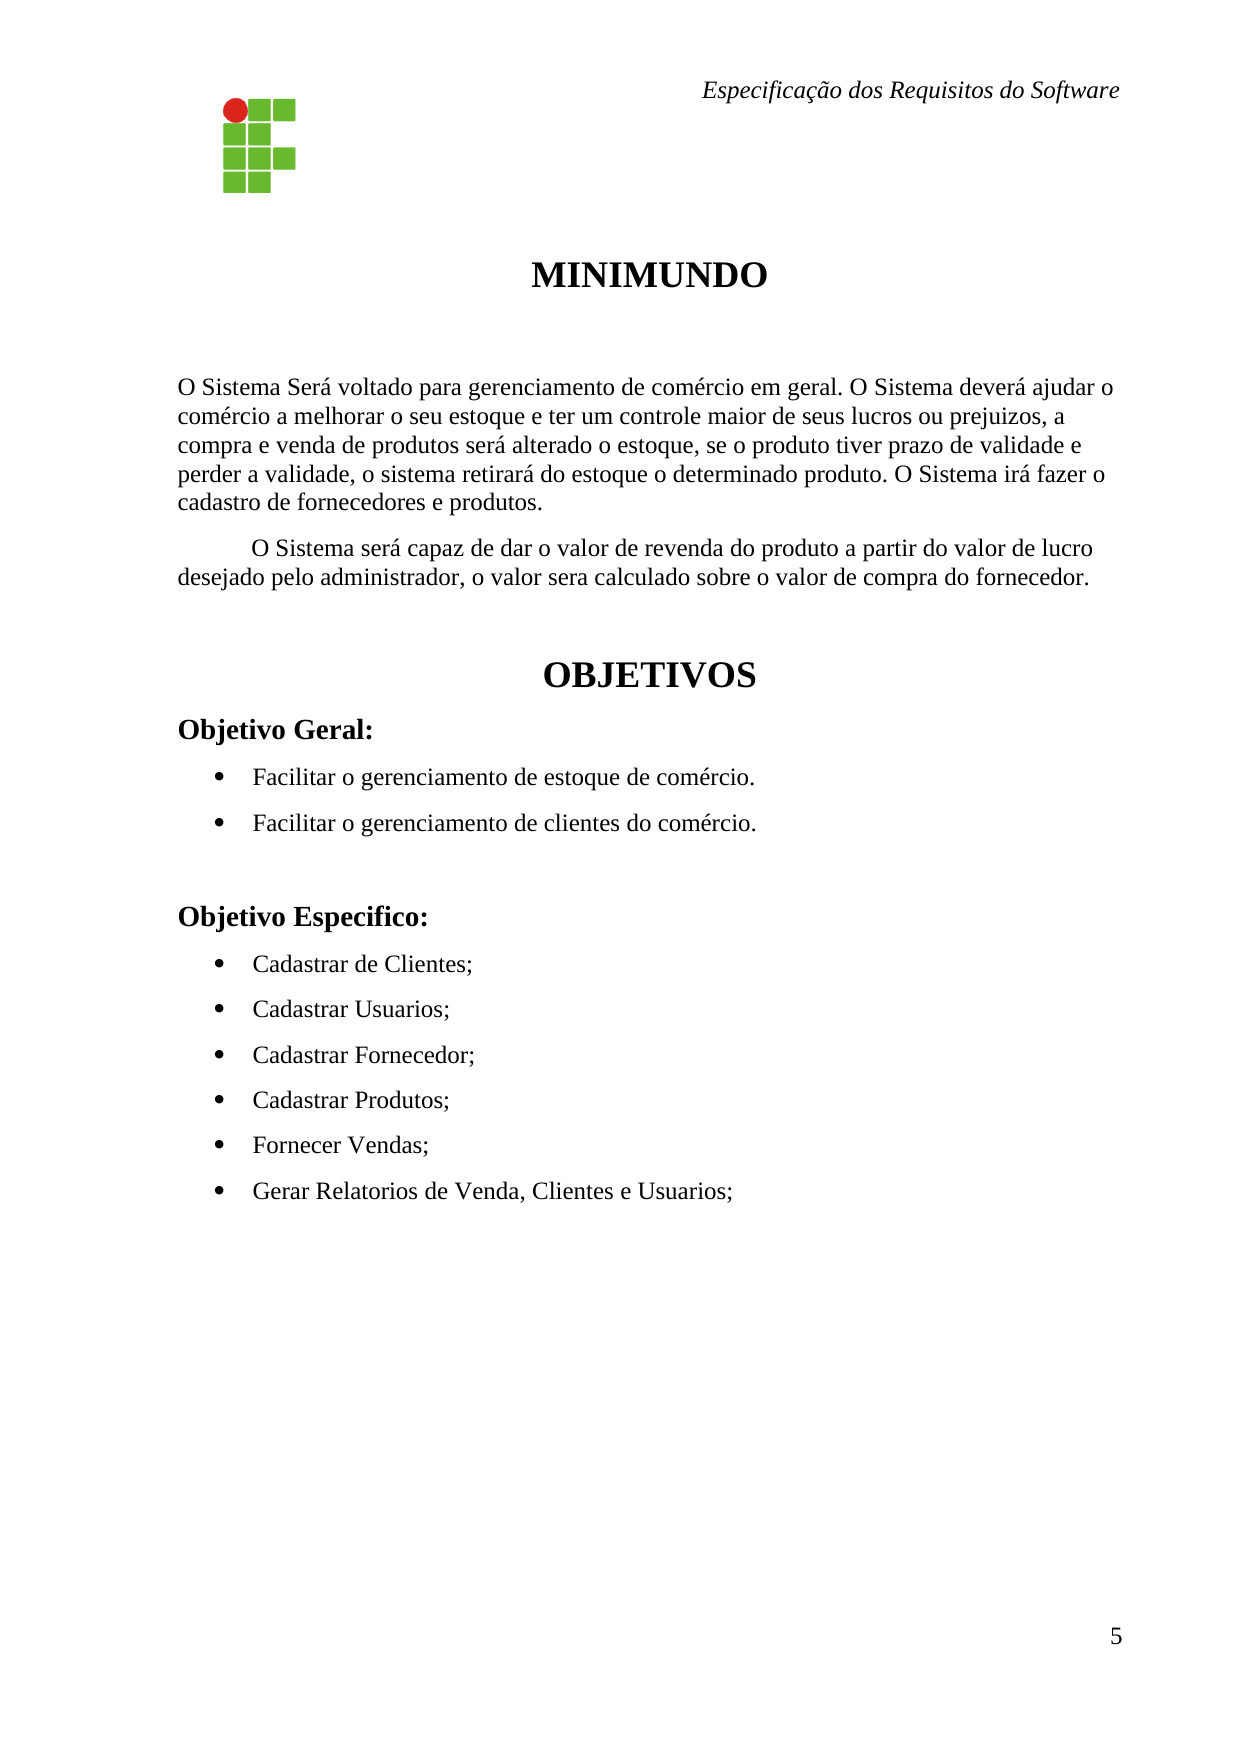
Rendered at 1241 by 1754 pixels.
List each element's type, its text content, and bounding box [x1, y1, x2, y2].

list Cadastrar Fornecedor; [215, 1040, 1122, 1068]
text O Sistema será capaz de dar o valor de revenda do produto a partir do valor de lucro desejado pelo administrador, o valor sera calculado sobre o valor de compra do fornecedor. [177, 533, 1122, 590]
text OBJETIVOS [177, 652, 1122, 696]
list Cadastrar Produtos; [215, 1085, 1122, 1114]
list Fornecer Vendas; [215, 1131, 1122, 1159]
text MINIMUNDO [177, 253, 1122, 296]
text Objetivo Especifico: [177, 899, 1122, 932]
list Facilitar o gerenciamento de estoque de comércio. [215, 762, 1122, 791]
list Cadastrar Usuarios; [215, 994, 1122, 1023]
list Cadastrar de Clientes; [215, 949, 1122, 978]
text Objetivo Geral: [177, 712, 1122, 746]
list Facilitar o gerenciamento de clientes do comércio. [215, 808, 1122, 837]
list Gerar Relatorios de Venda, Clientes e Usuarios; [215, 1176, 1122, 1205]
text O Sistema Será voltado para gerenciamento de comércio em geral. O Sistema deverá ajudar o comércio a melhorar o seu estoque e ter um controle maior de seus lucros ou prejuizos, a compra e venda de produtos será alterado o estoque, se o produto tiver prazo de validade e perder a validade, o sistema retirará do estoque o determinado produto. O Sistema irá fazer o cadastro de fornecedores e produtos. [177, 372, 1122, 516]
